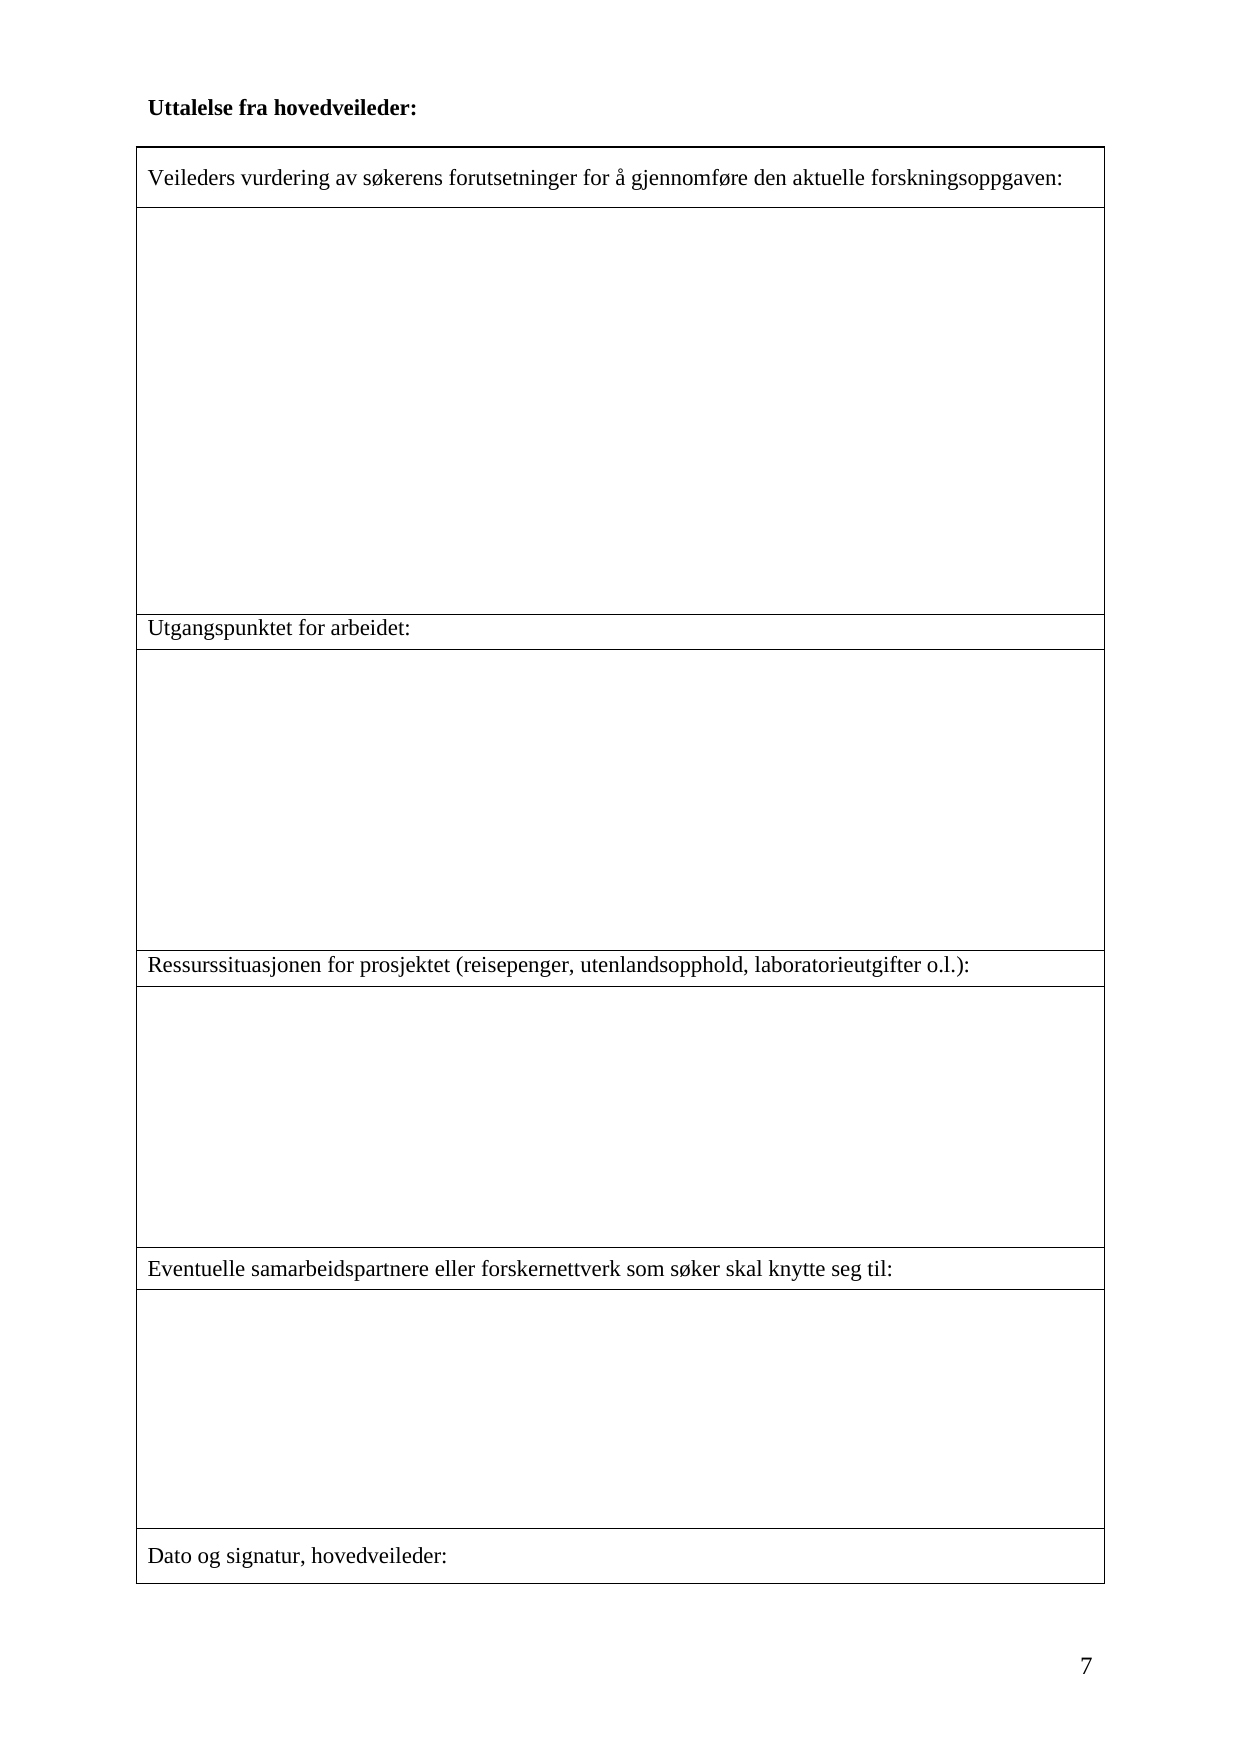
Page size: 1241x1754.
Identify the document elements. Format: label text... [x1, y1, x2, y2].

table_cell [137, 1290, 1104, 1528]
table_cell [137, 650, 1104, 950]
table_cell Ressurssituasjonen for prosjektet (reisepenger, utenlandsopphold, laboratorieutgifter o.l.): [137, 951, 1104, 986]
table_header Veileders vurdering av søkerens forutsetninger for å gjennomføre den aktuelle forskningsoppgaven: [137, 148, 1104, 207]
table_cell Dato og signatur, hovedveileder: [137, 1529, 1104, 1582]
table_cell [137, 208, 1104, 613]
table_cell Utgangspunktet for arbeidet: [137, 615, 1104, 649]
table_cell Eventuelle samarbeidspartnere eller forskernettverk som søker skal knytte seg til: [137, 1248, 1104, 1289]
table_cell [137, 987, 1104, 1247]
text Uttalelse fra hovedveileder: [148, 94, 1092, 120]
